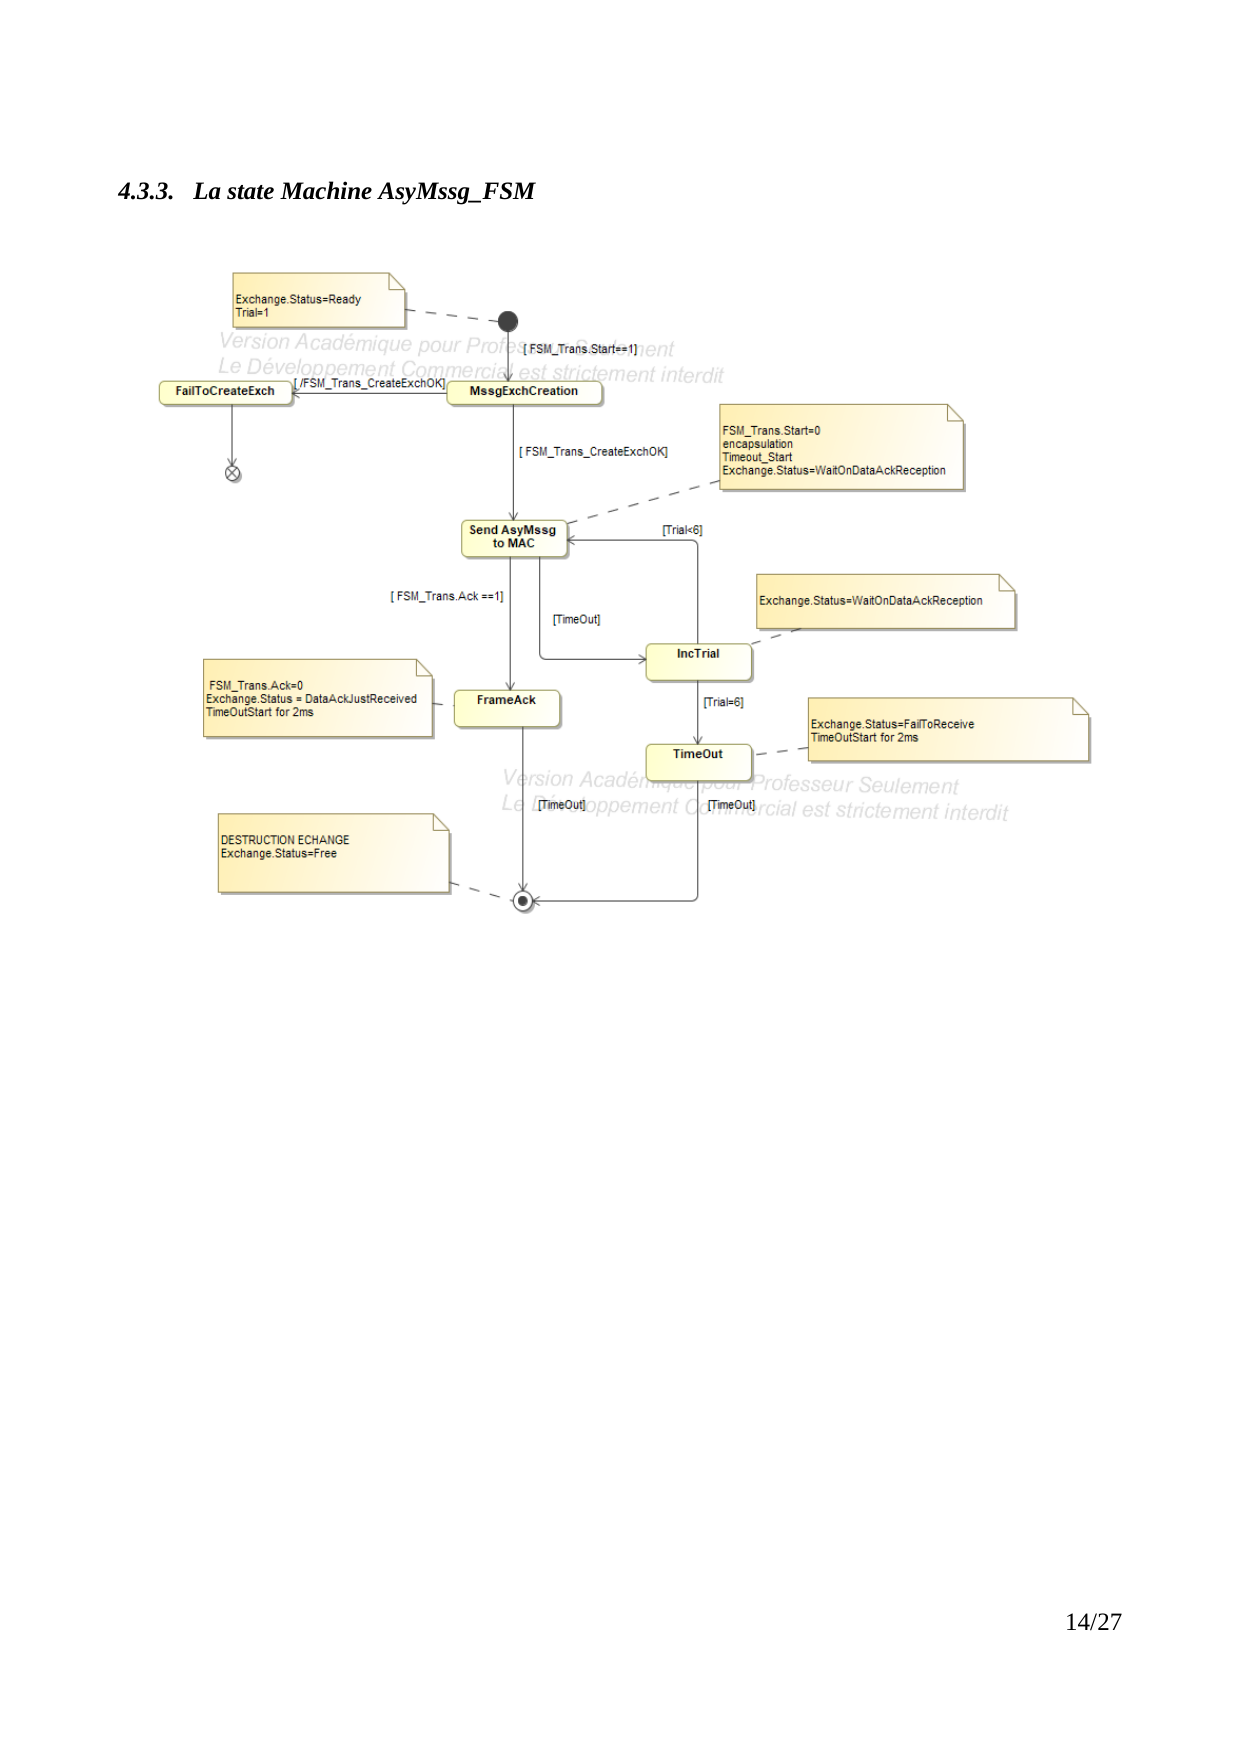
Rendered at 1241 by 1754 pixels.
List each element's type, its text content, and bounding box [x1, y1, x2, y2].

subtitle La state Machine AsyMssg_FSM [118, 176, 1122, 205]
